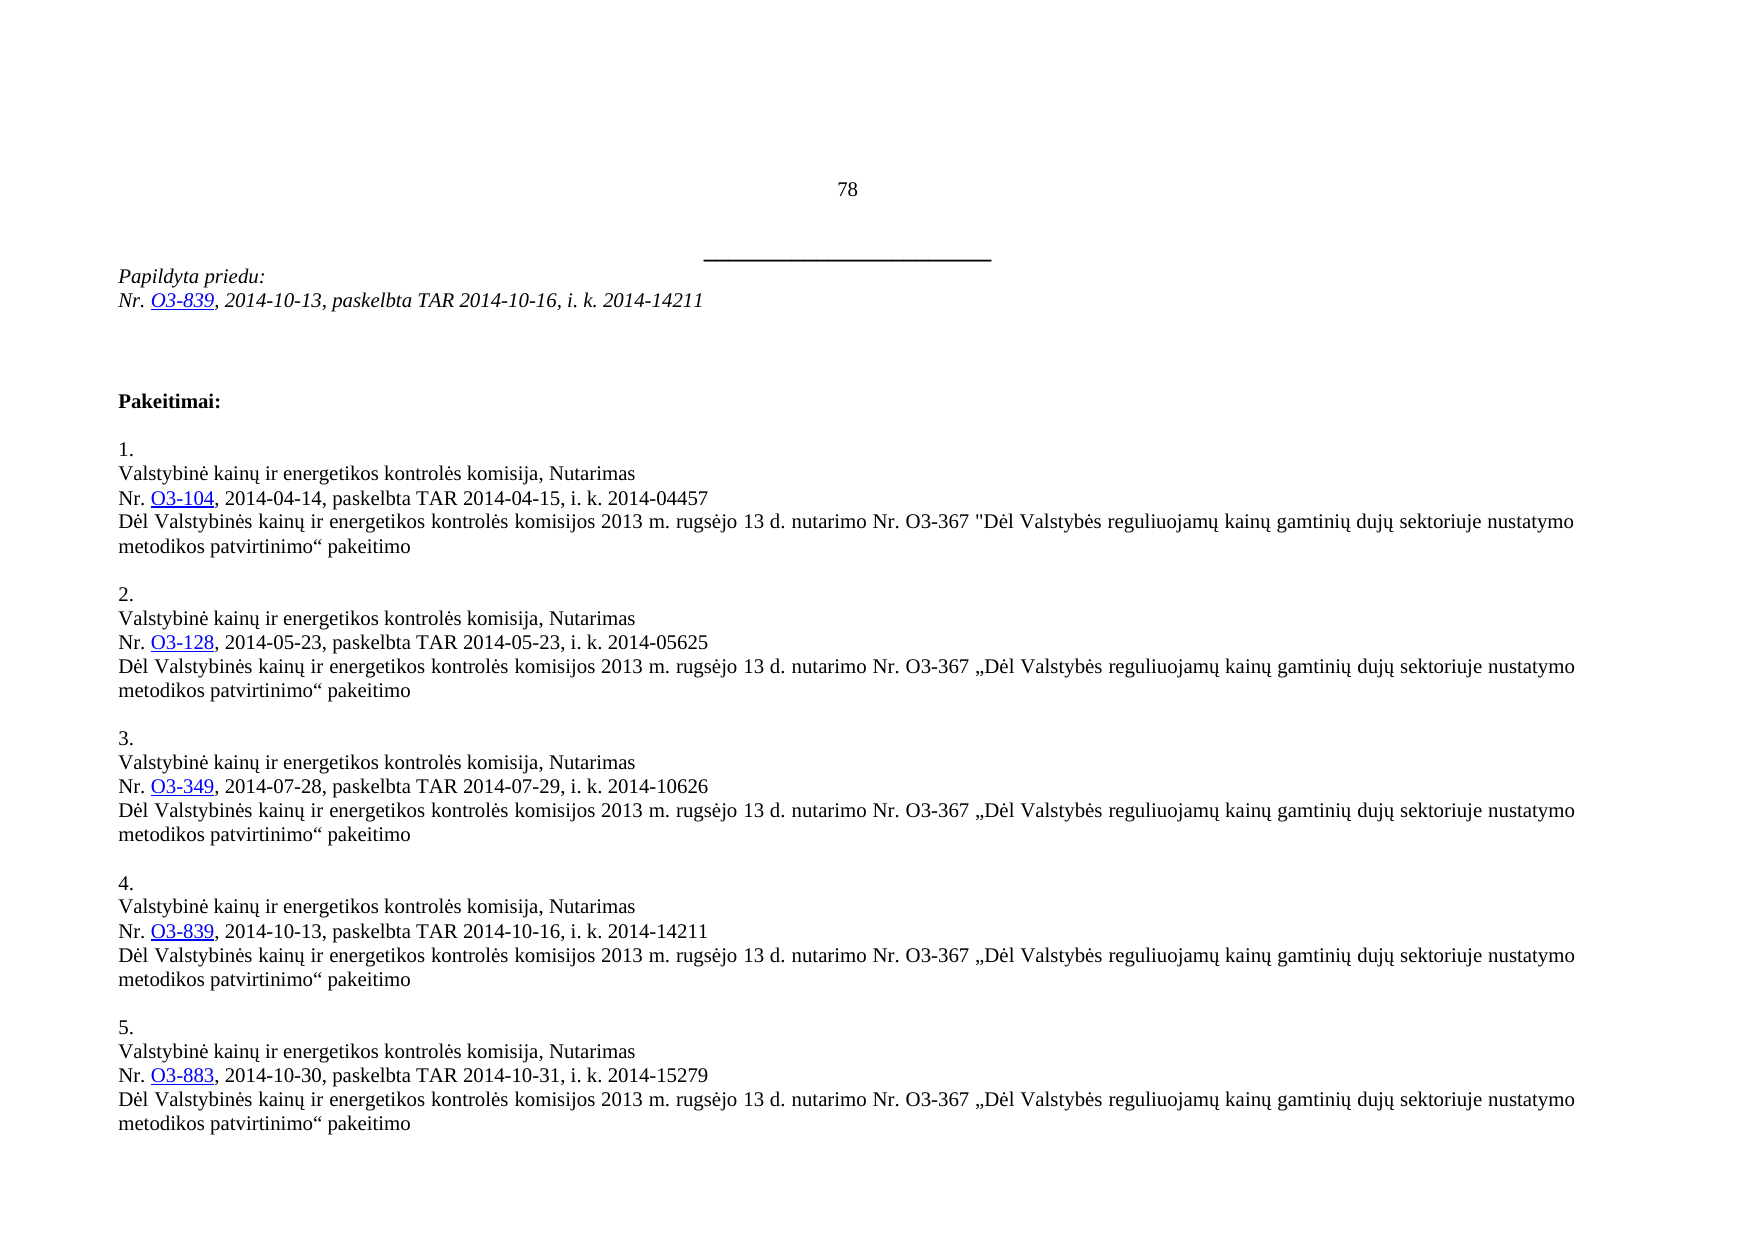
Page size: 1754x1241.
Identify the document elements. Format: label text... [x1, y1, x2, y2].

text Valstybinė kainų ir energetikos kontrolės komisija, Nutarimas [118, 750, 1577, 774]
text Valstybinė kainų ir energetikos kontrolės komisija, Nutarimas [118, 461, 1577, 485]
text Valstybinė kainų ir energetikos kontrolės komisija, Nutarimas [118, 894, 1577, 918]
text Nr. O3-128, 2014-05-23, paskelbta TAR 2014-05-23, i. k. 2014-05625 [118, 630, 1577, 654]
text 4. [118, 870, 1577, 894]
text Papildyta priedu: [118, 264, 1577, 288]
text Dėl Valstybinės kainų ir energetikos kontrolės komisijos 2013 m. rugsėjo 13 d. nutarimo Nr. O3-367 „Dėl Valstybės reguliuojamų kainų gamtinių dujų sektoriuje nustatymo metodikos patvirtinimo“ pakeitimo [118, 654, 1577, 702]
text Valstybinė kainų ir energetikos kontrolės komisija, Nutarimas [118, 606, 1577, 630]
text Nr. O3-839, 2014-10-13, paskelbta TAR 2014-10-16, i. k. 2014-14211 [118, 288, 1577, 312]
text Dėl Valstybinės kainų ir energetikos kontrolės komisijos 2013 m. rugsėjo 13 d. nutarimo Nr. O3-367 „Dėl Valstybės reguliuojamų kainų gamtinių dujų sektoriuje nustatymo metodikos patvirtinimo“ pakeitimo [118, 1087, 1577, 1135]
text Nr. O3-883, 2014-10-30, paskelbta TAR 2014-10-31, i. k. 2014-15279 [118, 1063, 1577, 1087]
text Nr. O3-839, 2014-10-13, paskelbta TAR 2014-10-16, i. k. 2014-14211 [118, 918, 1577, 943]
text Nr. O3-104, 2014-04-14, paskelbta TAR 2014-04-15, i. k. 2014-04457 [118, 485, 1577, 509]
text Valstybinė kainų ir energetikos kontrolės komisija, Nutarimas [118, 1039, 1577, 1063]
text Dėl Valstybinės kainų ir energetikos kontrolės komisijos 2013 m. rugsėjo 13 d. nutarimo Nr. O3-367 „Dėl Valstybės reguliuojamų kainų gamtinių dujų sektoriuje nustatymo metodikos patvirtinimo“ pakeitimo [118, 798, 1577, 846]
text Dėl Valstybinės kainų ir energetikos kontrolės komisijos 2013 m. rugsėjo 13 d. nutarimo Nr. O3-367 "Dėl Valstybės reguliuojamų kainų gamtinių dujų sektoriuje nustatymo metodikos patvirtinimo“ pakeitimo [118, 509, 1577, 558]
text 5. [118, 1015, 1577, 1039]
text Pakeitimai: [118, 389, 1577, 413]
text Nr. O3-349, 2014-07-28, paskelbta TAR 2014-07-29, i. k. 2014-10626 [118, 774, 1577, 798]
text _______________________ [118, 235, 1577, 264]
text 3. [118, 726, 1577, 750]
text 1. [118, 437, 1577, 461]
text Dėl Valstybinės kainų ir energetikos kontrolės komisijos 2013 m. rugsėjo 13 d. nutarimo Nr. O3-367 „Dėl Valstybės reguliuojamų kainų gamtinių dujų sektoriuje nustatymo metodikos patvirtinimo“ pakeitimo [118, 943, 1577, 991]
text 2. [118, 582, 1577, 606]
